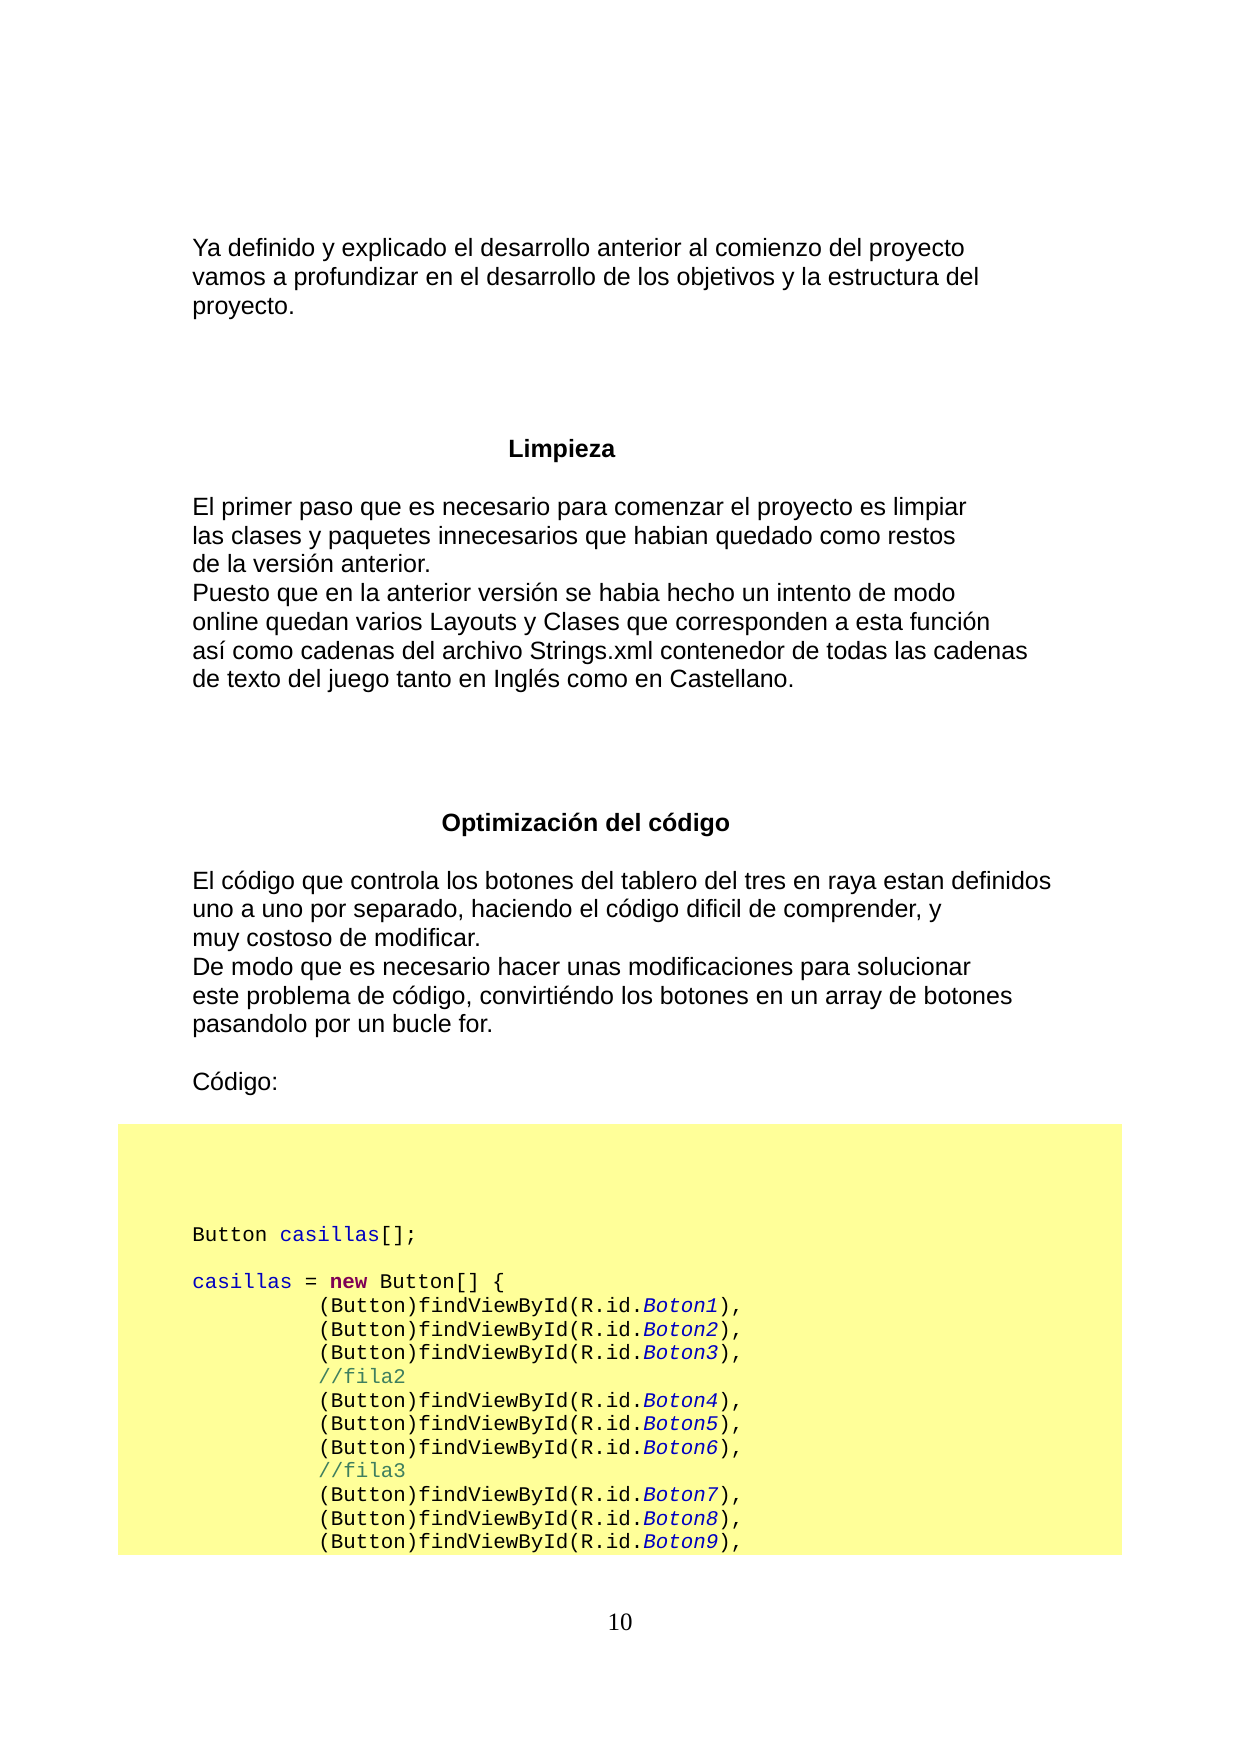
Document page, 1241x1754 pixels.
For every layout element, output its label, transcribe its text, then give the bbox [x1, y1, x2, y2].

text de la versión anterior. [118, 549, 1122, 578]
text las clases y paquetes innecesarios que habian quedado como restos [118, 521, 1122, 549]
text (Button)findViewById(R.id.Boton3), [118, 1342, 1122, 1366]
text Limpieza [118, 434, 1122, 463]
text El primer paso que es necesario para comenzar el proyecto es limpiar [118, 492, 1122, 521]
text (Button)findViewById(R.id.Boton5), [118, 1413, 1122, 1437]
text online quedan varios Layouts y Clases que corresponden a esta función [118, 607, 1122, 636]
text pasandolo por un bucle for. [118, 1009, 1122, 1038]
text Optimización del código [118, 808, 1122, 837]
text (Button)findViewById(R.id.Boton1), [118, 1295, 1122, 1319]
text proyecto. [118, 291, 1122, 319]
text //fila3 [118, 1461, 1122, 1484]
text Ya definido y explicado el desarrollo anterior al comienzo del proyecto [118, 233, 1122, 262]
text //fila2 [118, 1366, 1122, 1389]
text de texto del juego tanto en Inglés como en Castellano. [118, 664, 1122, 693]
text (Button)findViewById(R.id.Boton4), [118, 1389, 1122, 1413]
text El código que controla los botones del tablero del tres en raya estan definidos [118, 866, 1122, 894]
text este problema de código, convirtiéndo los botones en un array de botones [118, 981, 1122, 1009]
text Puesto que en la anterior versión se habia hecho un intento de modo [118, 578, 1122, 607]
text (Button)findViewById(R.id.Boton7), [118, 1484, 1122, 1508]
text (Button)findViewById(R.id.Boton2), [118, 1319, 1122, 1342]
text (Button)findViewById(R.id.Boton9), [118, 1531, 1122, 1555]
text Button casillas[]; [118, 1224, 1122, 1248]
text vamos a profundizar en el desarrollo de los objetivos y la estructura del [118, 262, 1122, 291]
text (Button)findViewById(R.id.Boton8), [118, 1508, 1122, 1531]
text muy costoso de modificar. [118, 923, 1122, 952]
text Código: [118, 1067, 1122, 1096]
text uno a uno por separado, haciendo el código dificil de comprender, y [118, 894, 1122, 923]
text casillas = new Button[] { [118, 1271, 1122, 1295]
text así como cadenas del archivo Strings.xml contenedor de todas las cadenas [118, 636, 1122, 664]
text (Button)findViewById(R.id.Boton6), [118, 1437, 1122, 1461]
text De modo que es necesario hacer unas modificaciones para solucionar [118, 952, 1122, 981]
